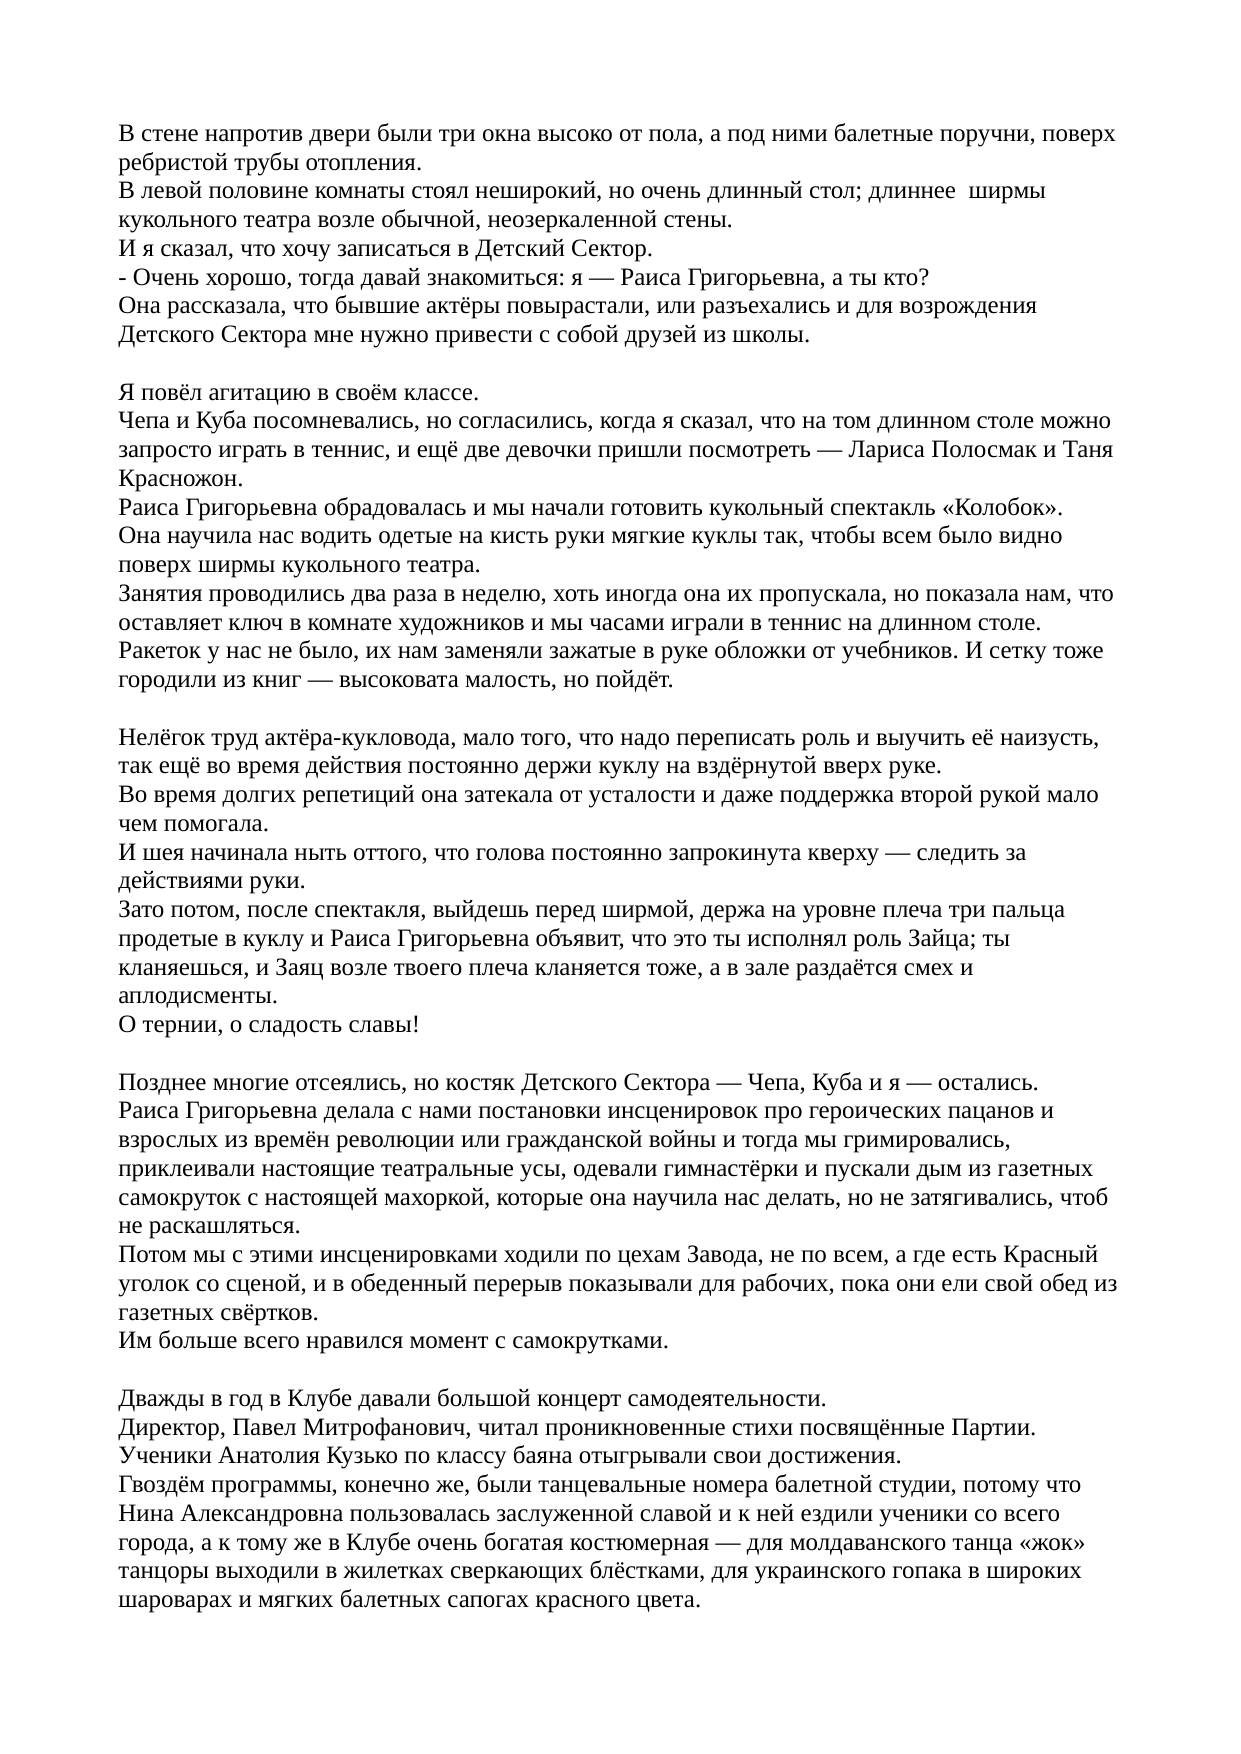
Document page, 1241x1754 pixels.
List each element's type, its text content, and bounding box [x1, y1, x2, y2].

text В стене напротив двери были три окна высоко от пола, а под ними балетные поручни, поверх ребристой трубы отопления. [118, 118, 1122, 176]
text Ракеток у нас не было, их нам заменяли зажатые в руке обложки от учебников. И сетку тоже городили из книг — высоковата малость, но пойдёт. [118, 636, 1122, 693]
text Зато потом, после спектакля, выйдешь перед ширмой, держа на уровне плеча три пальца продетые в куклу и Раиса Григорьевна объявит, что это ты исполнял роль Зайца; ты кланяешься, и Заяц возле твоего плеча кланяется тоже, а в зале раздаётся смех и аплодисменты. [118, 894, 1122, 1009]
text Нелёгок труд актёра-кукловода, мало того, что надо переписать роль и выучить её наизусть, так ещё во время действия постоянно держи куклу на вздёрнутой вверх руке. [118, 722, 1122, 779]
text Она научила нас водить одетые на кисть руки мягкие куклы так, чтобы всем было видно поверх ширмы кукольного театра. [118, 521, 1122, 578]
text Она рассказала, что бывшие актёры повырастали, или разъехались и для возрождения Детского Сектора мне нужно привести с собой друзей из школы. [118, 291, 1122, 348]
text Гвоздём программы, конечно же, были танцевальные номера балетной студии, потому что Нина Александровна пользовалась заслуженной славой и к ней ездили ученики со всего города, а к тому же в Клубе очень богатая костюмерная — для молдаванского танца «жок» танцоры выходили в жилетках сверкающих блёстками, для украинского гопака в широких шароварах и мягких балетных сапогах красного цвета. [118, 1469, 1122, 1613]
text Директор, Павел Митрофанович, читал проникновенные стихи посвящённые Партии. [118, 1412, 1122, 1441]
text Раиса Григорьевна обрадовалась и мы начали готовить кукольный спектакль «Колобок». [118, 492, 1122, 521]
text Ученики Анатолия Кузько по классу баяна отыгрывали свои достижения. [118, 1441, 1122, 1469]
text Чепа и Куба посомневались, но согласились, когда я сказал, что на том длинном столе можно запросто играть в теннис, и ещё две девочки пришли посмотреть — Лариса Полосмак и Таня Красножон. [118, 406, 1122, 492]
text Я повёл агитацию в своём классе. [118, 377, 1122, 406]
text Во время долгих репетиций она затекала от усталости и даже поддержка второй рукой мало чем помогала. [118, 779, 1122, 837]
text И я сказал, что хочу записаться в Детский Сектор. [118, 233, 1122, 262]
text Потом мы с этими инсценировками ходили по цехам Завода, не по всем, а где есть Красный уголок со сценой, и в обеденный перерыв показывали для рабочих, пока они ели свой обед из газетных свёртков. [118, 1239, 1122, 1326]
text И шея начинала ныть оттого, что голова постоянно запрокинута кверху — следить за действиями руки. [118, 837, 1122, 894]
text Дважды в год в Клубе давали большой концерт самодеятельности. [118, 1383, 1122, 1412]
text Раиса Григорьевна делала с нами постановки инсценировок про героических пацанов и взрослых из времён революции или гражданской войны и тогда мы гримировались, приклеивали настоящие театральные усы, одевали гимнастёрки и пускали дым из газетных самокруток с настоящей махоркой, которые она научила нас делать, но не затягивались, чтоб не раскашляться. [118, 1096, 1122, 1239]
text В левой половине комнаты стоял неширокий, но очень длинный стол; длиннее ширмы кукольного театра возле обычной, неозеркаленной стены. [118, 176, 1122, 233]
text О тернии, о сладость славы! [118, 1009, 1122, 1038]
text Занятия проводились два раза в неделю, хоть иногда она их пропускала, но показала нам, что оставляет ключ в комнате художников и мы часами играли в теннис на длинном столе. [118, 578, 1122, 636]
text - Очень хорошо, тогда давай знакомиться: я — Раиса Григорьевна, а ты кто? [118, 262, 1122, 291]
text Им больше всего нравился момент с самокрутками. [118, 1326, 1122, 1354]
text Позднее многие отсеялись, но костяк Детского Сектора — Чепа, Куба и я — остались. [118, 1067, 1122, 1096]
